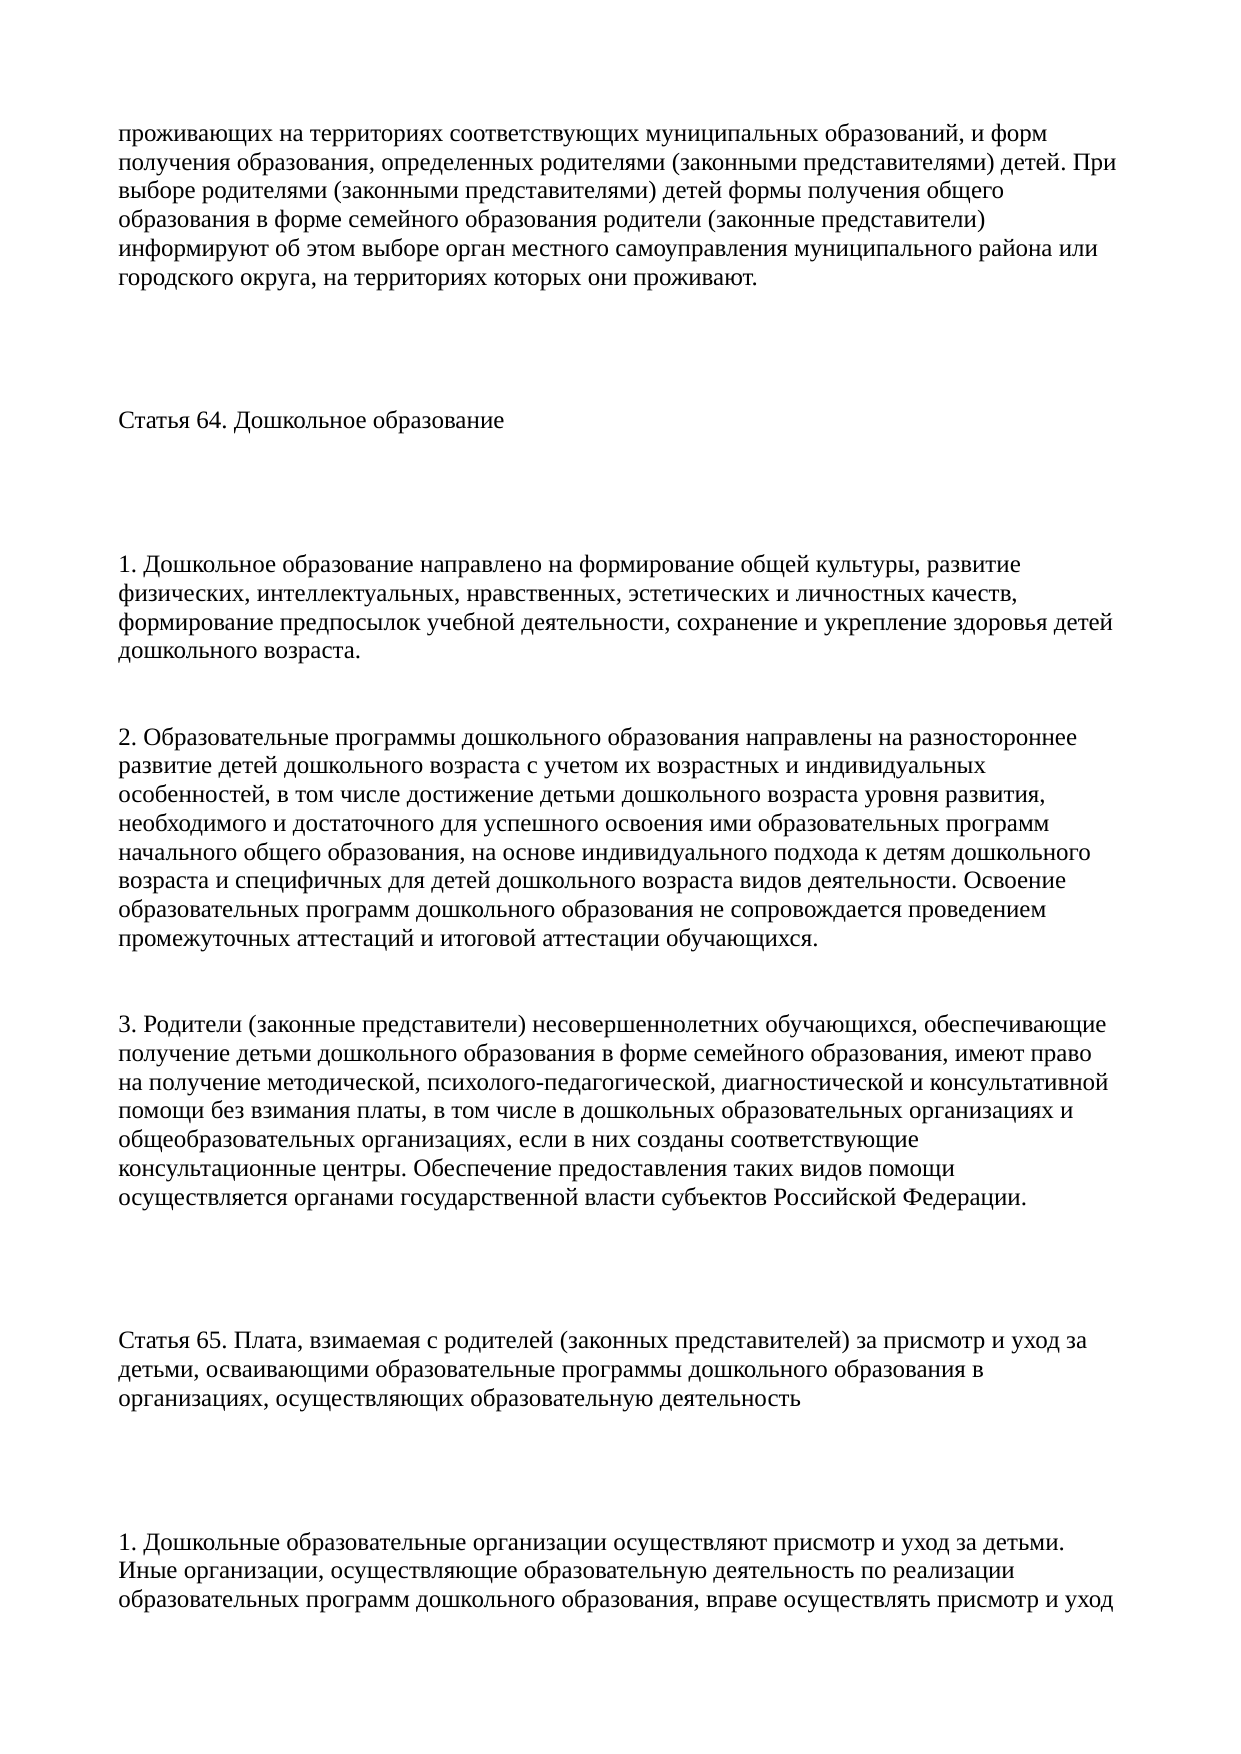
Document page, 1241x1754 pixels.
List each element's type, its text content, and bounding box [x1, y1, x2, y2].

text Статья 64. Дошкольное образование [118, 406, 1122, 434]
text 2. Образовательные программы дошкольного образования направлены на разностороннее развитие детей дошкольного возраста с учетом их возрастных и индивидуальных особенностей, в том числе достижение детьми дошкольного возраста уровня развития, необходимого и достаточного для успешного освоения ими образовательных программ начального общего образования, на основе индивидуального подхода к детям дошкольного возраста и специфичных для детей дошкольного возраста видов деятельности. Освоение образовательных программ дошкольного образования не сопровождается проведением промежуточных аттестаций и итоговой аттестации обучающихся. [118, 722, 1122, 952]
text 3. Родители (законные представители) несовершеннолетних обучающихся, обеспечивающие получение детьми дошкольного образования в форме семейного образования, имеют право на получение методической, психолого-педагогической, диагностической и консультативной помощи без взимания платы, в том числе в дошкольных образовательных организациях и общеобразовательных организациях, если в них созданы соответствующие консультационные центры. Обеспечение предоставления таких видов помощи осуществляется органами государственной власти субъектов Российской Федерации. [118, 1009, 1122, 1211]
text проживающих на территориях соответствующих муниципальных образований, и форм получения образования, определенных родителями (законными представителями) детей. При выборе родителями (законными представителями) детей формы получения общего образования в форме семейного образования родители (законные представители) информируют об этом выборе орган местного самоуправления муниципального района или городского округа, на территориях которых они проживают. [118, 118, 1122, 291]
text Статья 65. Плата, взимаемая с родителей (законных представителей) за присмотр и уход за детьми, осваивающими образовательные программы дошкольного образования в организациях, осуществляющих образовательную деятельность [118, 1326, 1122, 1412]
text 1. Дошкольные образовательные организации осуществляют присмотр и уход за детьми. Иные организации, осуществляющие образовательную деятельность по реализации образовательных программ дошкольного образования, вправе осуществлять присмотр и уход [118, 1527, 1122, 1613]
text 1. Дошкольное образование направлено на формирование общей культуры, развитие физических, интеллектуальных, нравственных, эстетических и личностных качеств, формирование предпосылок учебной деятельности, сохранение и укрепление здоровья детей дошкольного возраста. [118, 549, 1122, 664]
